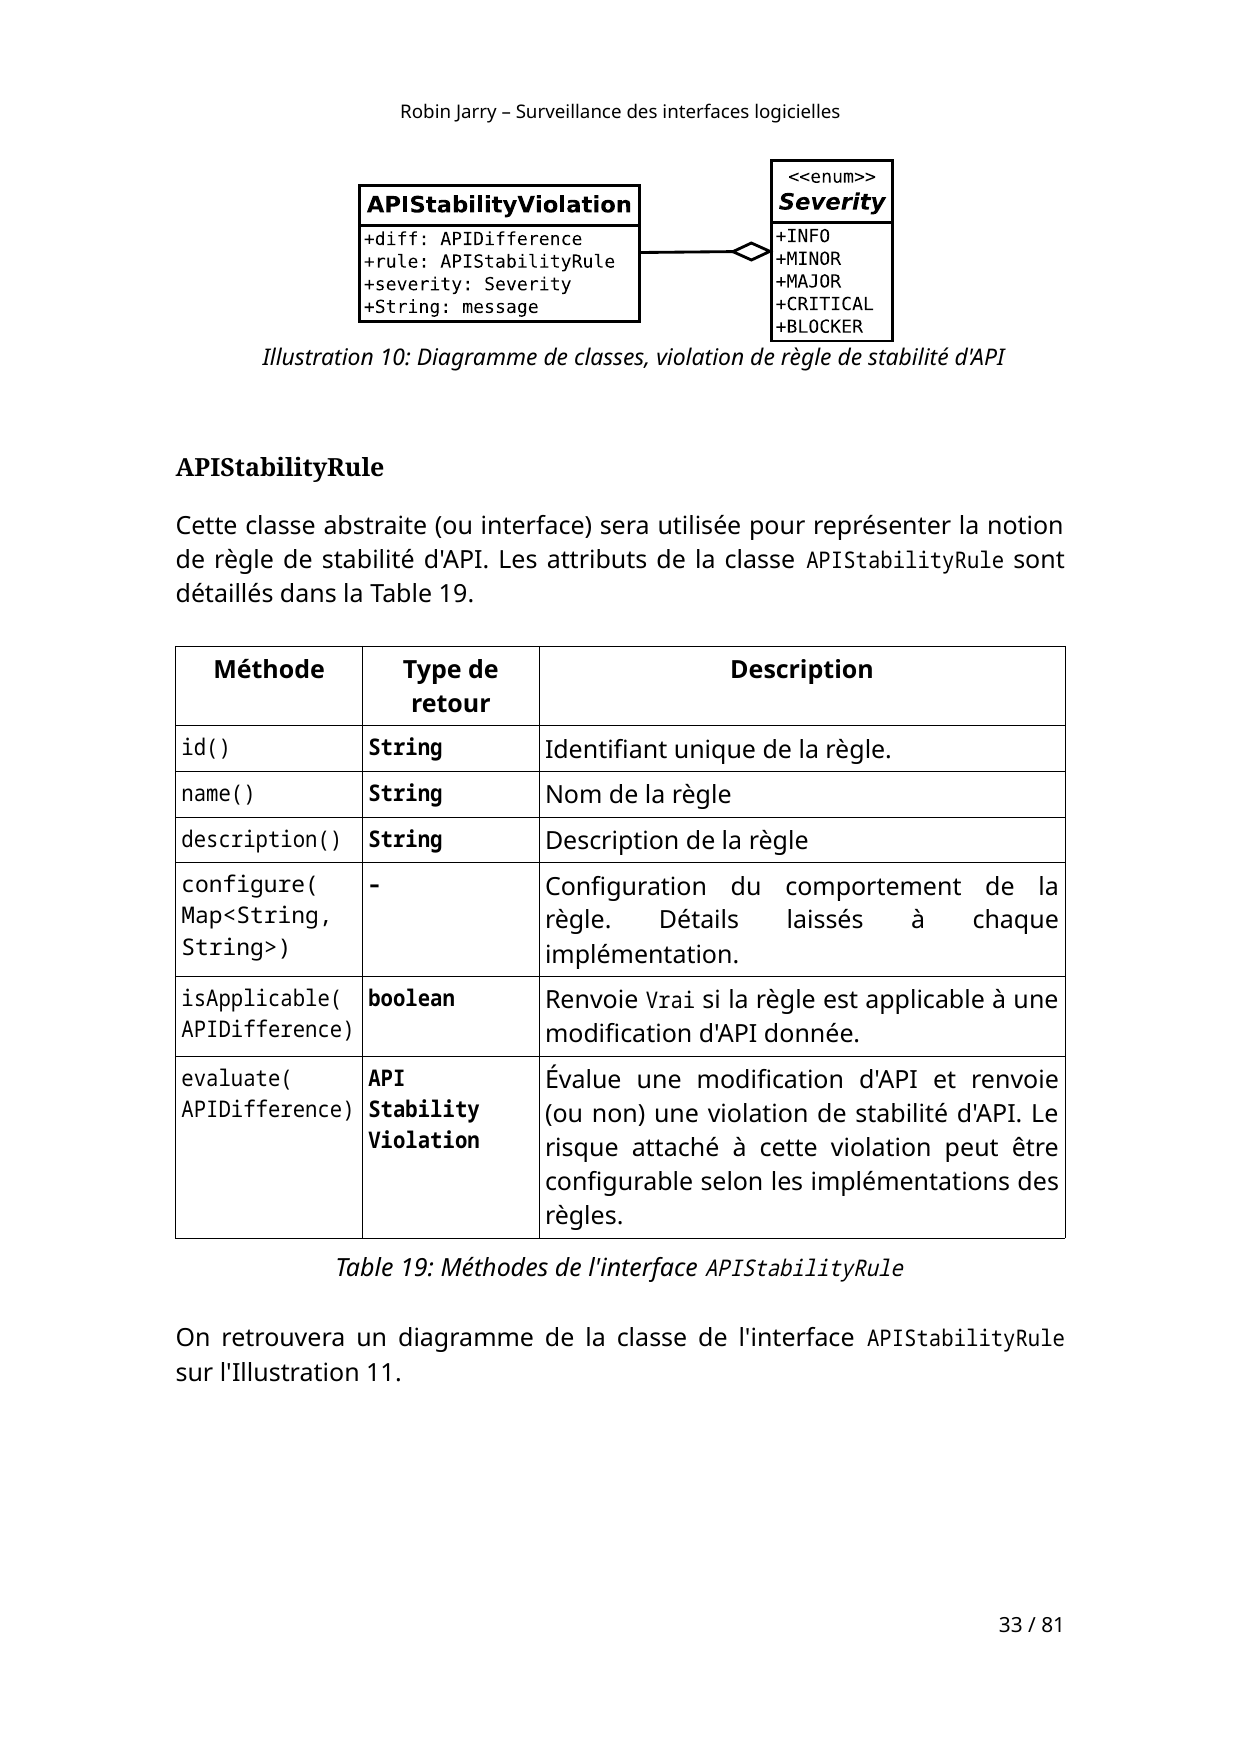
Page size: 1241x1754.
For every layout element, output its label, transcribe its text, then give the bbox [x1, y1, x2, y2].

text Table 19: Méthodes de l'interface APIStabilityRule [175, 1250, 1065, 1284]
table_cell id() [176, 726, 362, 771]
table_cell API Stability Violation [363, 1057, 539, 1238]
table_cell Évalue une modification d'API et renvoie (ou non) une violation de stabilité d'API. Le risque attaché à cette violation peut être configurable selon les implémentations des règles. [540, 1057, 1065, 1238]
table_cell String [363, 726, 539, 771]
table_cell Identifiant unique de la règle. [540, 726, 1065, 771]
table_cell String [363, 772, 539, 817]
table_cell Nom de la règle [540, 772, 1065, 817]
subtitle APIStabilityRule [175, 449, 1065, 483]
table_cell configure( Map<String, String>) [176, 863, 362, 976]
table_cell Description de la règle [540, 818, 1065, 862]
table_cell name() [176, 772, 362, 817]
table_header Type de retour [363, 647, 539, 725]
table_cell String [363, 818, 539, 862]
table_cell description() [176, 818, 362, 862]
table_cell evaluate( APIDifference) [176, 1057, 362, 1238]
table_cell isApplicable( APIDifference) [176, 977, 362, 1056]
text Cette classe abstraite (ou interface) sera utilisée pour représenter la notion de règle de stabilité d'API. Les attributs de la classe APIStabilityRule sont détaillés dans la Table 19. [175, 507, 1065, 610]
table_header Méthode [176, 647, 362, 725]
text On retrouvera un diagramme de la classe de l'interface APIStabilityRule sur l'Illustration 11. [175, 1320, 1065, 1388]
table_header Description [540, 647, 1065, 725]
text Illustration 10: Diagramme de classes, violation de règle de stabilité d'API [218, 183, 1051, 372]
table_cell Renvoie Vrai si la règle est applicable à une modification d'API donnée. [540, 977, 1065, 1056]
table_cell boolean [363, 977, 539, 1056]
table_cell Configuration du comportement de la règle. Détails laissés à chaque implémentation. [540, 863, 1065, 976]
table_cell – [363, 863, 539, 976]
